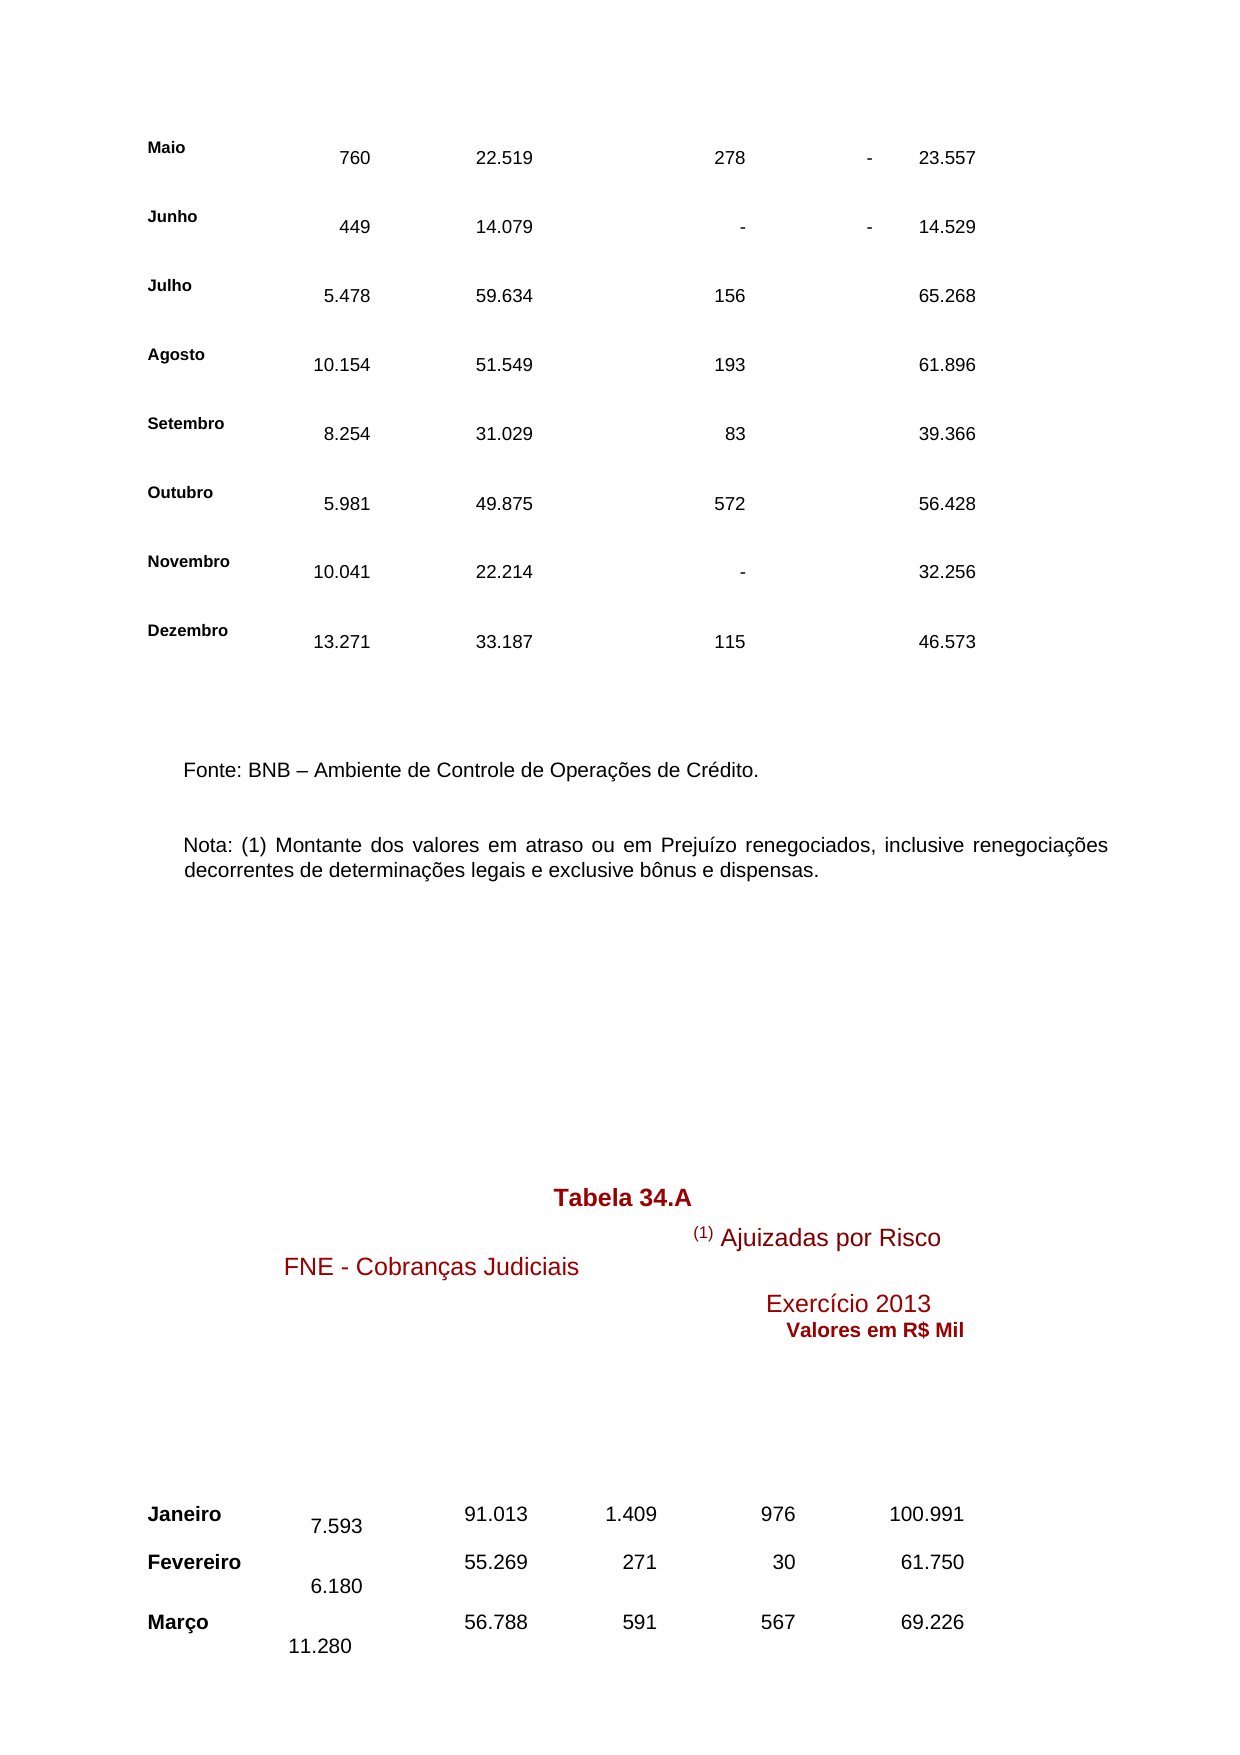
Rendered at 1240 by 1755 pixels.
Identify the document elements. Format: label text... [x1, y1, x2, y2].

table_header 59.137 [270, 783, 389, 833]
table_cell Junho [148, 173, 263, 242]
table_cell 14.529 [904, 173, 986, 242]
table_cell 760 [263, 104, 382, 173]
table_cell [866, 242, 904, 311]
table_cell Maio [148, 104, 263, 173]
table_header Total [148, 783, 270, 833]
table_cell - [699, 173, 866, 242]
table_cell 22.214 [382, 518, 698, 587]
table_cell 61.896 [904, 311, 986, 380]
table_cell 46.573 [904, 587, 986, 656]
table_cell 591 567 [549, 1602, 848, 1662]
table_cell - [866, 104, 904, 173]
table_cell [866, 449, 904, 518]
table_cell 56.788 [394, 1602, 549, 1662]
table_cell 100.991 [849, 1482, 972, 1542]
table_header Total [849, 1347, 972, 1482]
text FNE - Cobranças Judiciais [284, 1252, 1110, 1281]
text Valores em R$ Mil [147, 1318, 970, 1342]
table_cell 32.256 [904, 518, 986, 587]
table_cell 83 [699, 380, 866, 449]
table_cell 23.557 [904, 104, 986, 173]
table_cell Fevereiro [140, 1542, 265, 1602]
table_cell 11.280 [265, 1602, 394, 1662]
table_cell 59.634 [382, 242, 698, 311]
table_cell 7.593 [265, 1482, 394, 1542]
table_cell 69.226 [849, 1602, 972, 1662]
table_cell [866, 311, 904, 380]
table_cell 61.750 [849, 1542, 972, 1602]
table_cell 10.154 [263, 311, 382, 380]
table_cell 156 [699, 242, 866, 311]
table_cell 33.187 [382, 587, 698, 656]
table_cell Julho [148, 242, 263, 311]
table_cell [866, 518, 904, 587]
text FNE [326, 682, 1112, 706]
table_cell 449 [263, 173, 382, 242]
table_cell 193 [699, 311, 866, 380]
table_cell Setembro [148, 380, 263, 449]
text Fonte: BNB – Ambiente de Controle de Operações de Crédito. [183, 758, 1110, 782]
table_header 1.583 [706, 783, 874, 833]
table_cell 56.428 [904, 449, 986, 518]
table_cell 572 [699, 449, 866, 518]
table_cell Dezembro [148, 587, 263, 656]
table_cell [866, 380, 904, 449]
table_cell 65.268 [904, 242, 986, 311]
table_header Risco Risco Exclusivo C ompartilhado FNE [265, 1347, 549, 1482]
table_cell 31.029 [382, 380, 698, 449]
table_header Mês [140, 1347, 265, 1482]
table_header [574, 783, 706, 833]
table_cell 51.549 [382, 311, 698, 380]
table_cell Outubro [148, 449, 263, 518]
text Exercício 2013 [147, 1287, 996, 1318]
table_cell 10.041 [263, 518, 382, 587]
table_cell 49.875 [382, 449, 698, 518]
text Nota: (1) Montante dos valores em atraso ou em Prejuízo renegociados, inclusive renegociações decorrentes de determinações legais e exclusive bônus e dispensas. [183, 833, 1110, 881]
table_cell 5.478 [263, 242, 382, 311]
table_cell 22.519 [382, 104, 698, 173]
table_cell 55.269 [394, 1542, 549, 1602]
table_cell Janeiro [140, 1482, 265, 1542]
table_cell [866, 587, 904, 656]
table_cell - [866, 173, 904, 242]
table_cell 14.079 [382, 173, 698, 242]
table_cell 6.180 [265, 1542, 394, 1602]
table_cell 1.409 976 [549, 1482, 848, 1542]
table_header 425.660 [911, 783, 991, 833]
table_cell 8.254 [263, 380, 382, 449]
table_header 364.939 [389, 783, 574, 833]
table_cell 91.013 [394, 1482, 549, 1542]
text (1) Ajuizadas por Risco [147, 1221, 996, 1252]
table_cell 5.981 [263, 449, 382, 518]
table_cell Novembro [148, 518, 263, 587]
table_cell Agosto [148, 311, 263, 380]
text Tabela 34.A [147, 1183, 1112, 1211]
table_cell 39.366 [904, 380, 986, 449]
table_cell 271 30 [549, 1542, 848, 1602]
text Compartilhado BNB PROCERA [421, 656, 1110, 680]
table_cell - [699, 518, 866, 587]
table_cell Março [140, 1602, 265, 1662]
table_cell 278 [699, 104, 866, 173]
table_cell 13.271 [263, 587, 382, 656]
table_cell 115 [699, 587, 866, 656]
table_header - [874, 783, 911, 833]
table_header Risco Risco Exclusivo Procera do Banco [549, 1347, 848, 1482]
